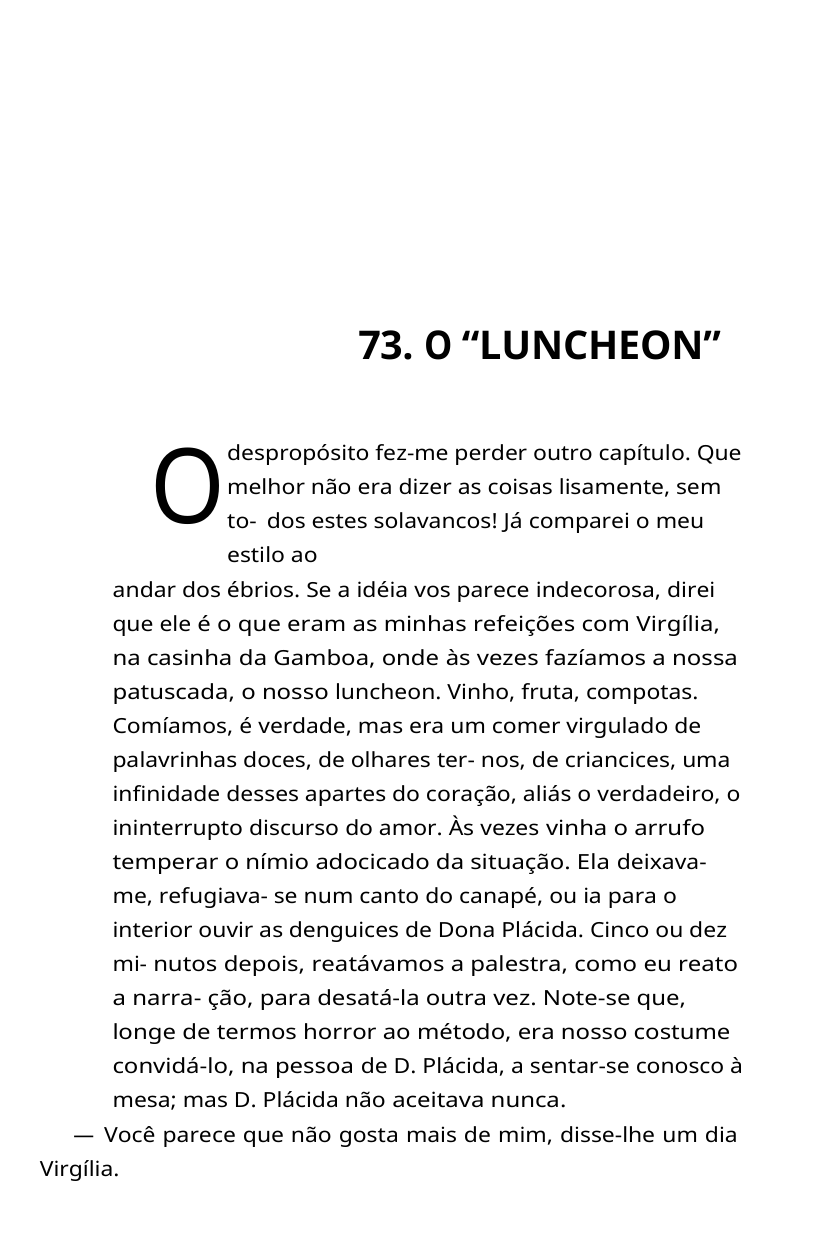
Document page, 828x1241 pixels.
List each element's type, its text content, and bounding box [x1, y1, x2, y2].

text andar dos ébrios. Se a idéia vos parece indecorosa, direi que ele é o que eram as minhas refeições com Virgília, na casinha da Gamboa, onde às vezes fazíamos a nossa patuscada, o nosso luncheon. Vinho, fruta, compotas. Comíamos, é verdade, mas era um comer virgulado de palavrinhas doces, de olhares ter- nos, de criancices, uma infinidade desses apartes do coração, aliás o verdadeiro, o ininterrupto discurso do amor. Às vezes vinha o arrufo temperar o nímio adocicado da situação. Ela deixava-me, refugiava- se num canto do canapé, ou ia para o interior ouvir as denguices de Dona Plácida. Cinco ou dez mi- nutos depois, reatávamos a palestra, como eu reato a narra- ção, para desatá-la outra vez. Note-se que, longe de termos horror ao método, era nosso costume convidá-lo, na pessoa de D. Plácida, a sentar-se conosco à mesa; mas D. Plácida não aceitava nunca. [112, 575, 746, 1114]
text O [150, 421, 226, 550]
subtitle O “LUNCHEON” [358, 317, 787, 371]
text despropósito fez-me perder outro capítulo. Que melhor não era dizer as coisas lisamente, sem to- dos estes solavancos! Já comparei o meu estilo ao [227, 438, 745, 569]
list Você parece que não gosta mais de mim, disse-lhe um dia Virgília. [39, 1120, 738, 1182]
